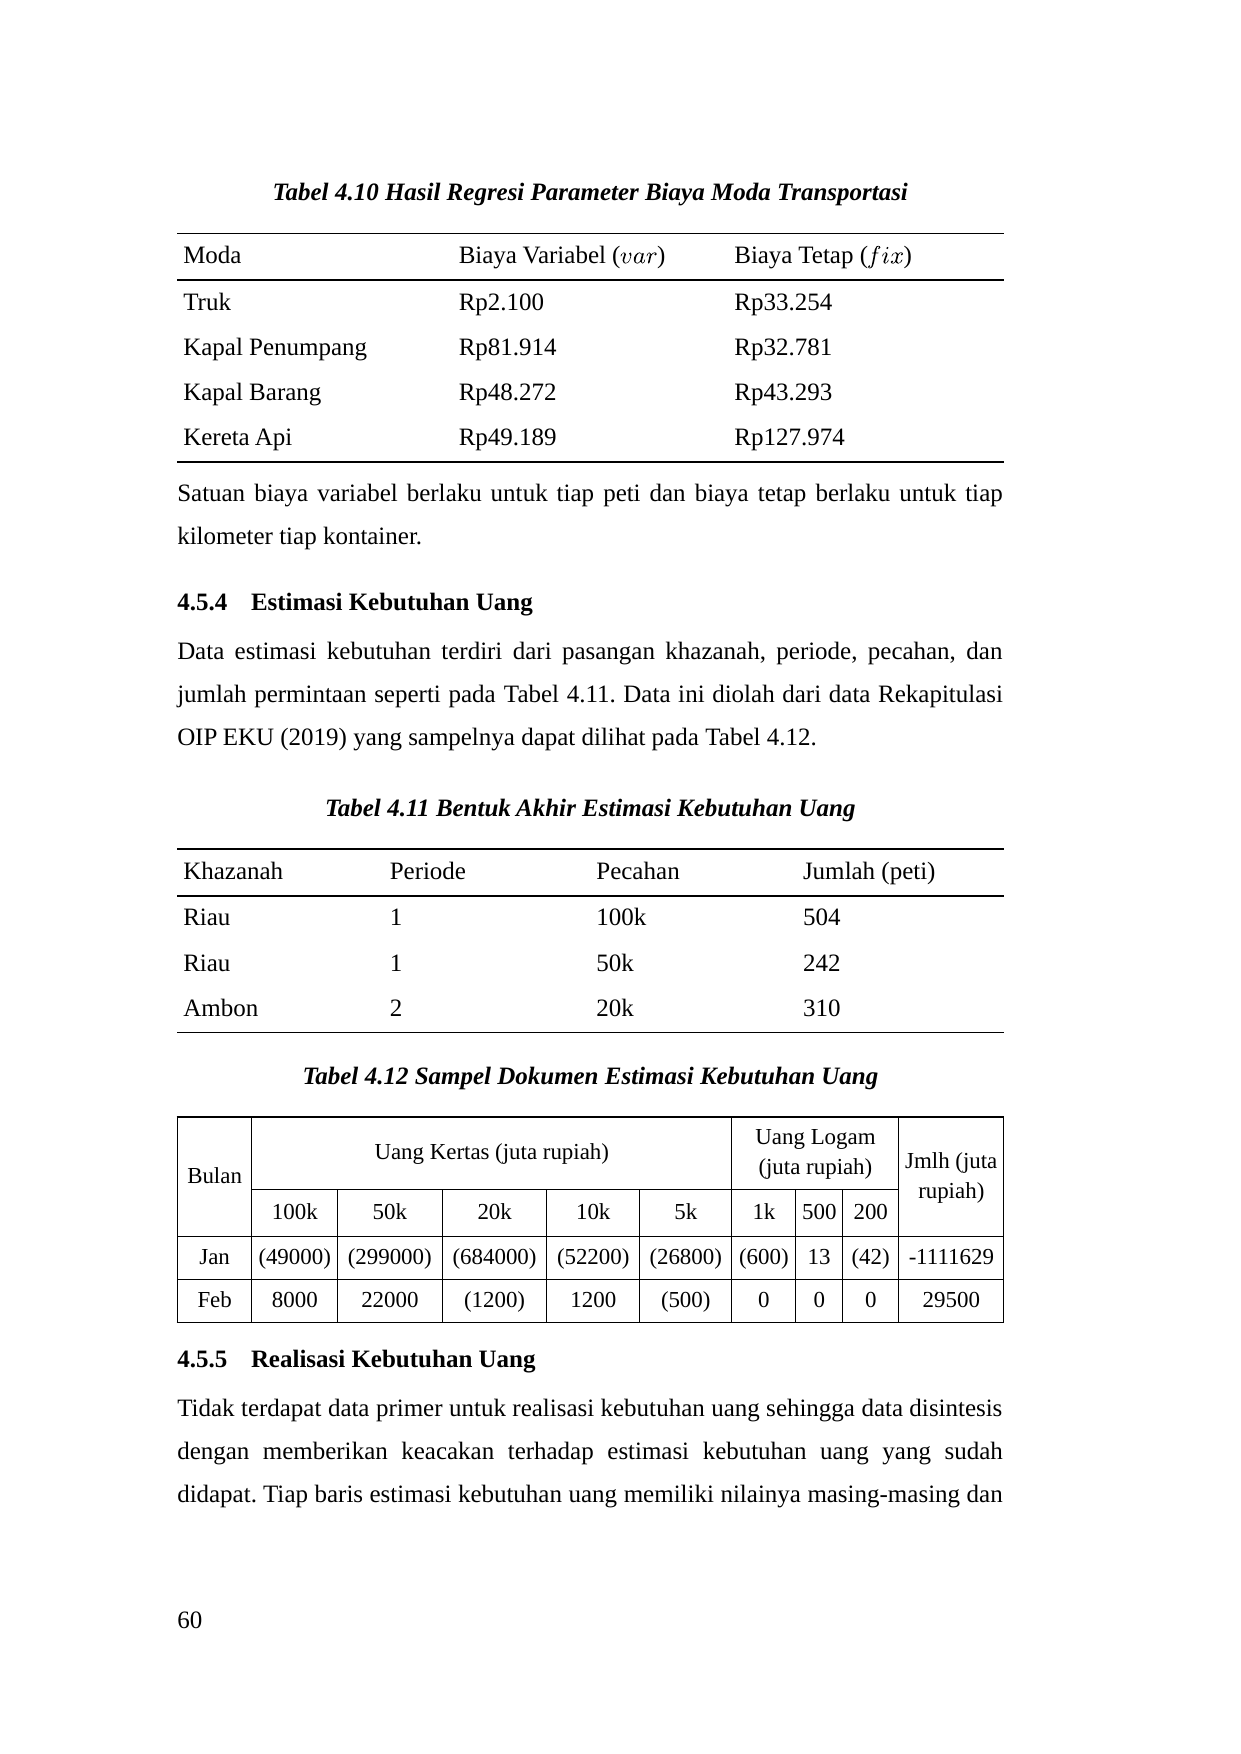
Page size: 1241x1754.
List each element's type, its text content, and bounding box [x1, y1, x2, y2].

text Satuan biaya variabel berlaku untuk tiap peti dan biaya tetap berlaku untuk tiap kilometer tiap kontainer. [177, 478, 1003, 550]
table_header Moda [177, 234, 452, 279]
text Data estimasi kebutuhan terdiri dari pasangan khazanah, periode, pecahan, dan jumlah permintaan seperti pada Tabel 4.11. Data ini diolah dari data Rekapitulasi OIP EKU (2019) yang sampelnya dapat dilihat pada Tabel 4.12. [177, 636, 1003, 751]
table_header Uang Kertas (juta rupiah) [252, 1118, 731, 1189]
table_cell (42) [843, 1237, 898, 1279]
table_header Biaya Tetap () [728, 234, 1003, 279]
table_cell 2 [384, 987, 590, 1032]
text Tabel 4.10 Hasil Regresi Parameter Biaya Moda Transportasi [177, 177, 1003, 206]
table_cell Jan [178, 1237, 251, 1279]
table_header Khazanah [177, 850, 383, 895]
table_cell 20k [443, 1190, 546, 1236]
table_cell -1111629 [899, 1237, 1003, 1279]
table_cell Kapal Penumpang [177, 326, 452, 371]
table_cell (1200) [443, 1280, 546, 1322]
table_cell 1200 [547, 1280, 639, 1322]
table_cell 50k [590, 942, 797, 987]
table_cell Rp127.974 [728, 416, 1003, 461]
table_cell Kapal Barang [177, 371, 452, 416]
table_cell 13 [796, 1237, 842, 1279]
table_cell 29500 [899, 1280, 1003, 1322]
table_cell 10k [547, 1190, 639, 1236]
table_cell 22000 [338, 1280, 442, 1322]
table_cell Truk [177, 281, 452, 326]
table_cell 0 [732, 1280, 795, 1322]
table_cell 5k [640, 1190, 731, 1236]
table_cell (26800) [640, 1237, 731, 1279]
table_cell Rp81.914 [453, 326, 728, 371]
table_cell (49000) [252, 1237, 337, 1279]
table_cell (684000) [443, 1237, 546, 1279]
table_cell 8000 [252, 1280, 337, 1322]
table_cell 100k [252, 1190, 337, 1236]
table_cell (500) [640, 1280, 731, 1322]
table_cell Rp33.254 [728, 281, 1003, 326]
table_cell Riau [177, 942, 383, 987]
table_cell 0 [796, 1280, 842, 1322]
table_cell 242 [797, 942, 1003, 987]
table_cell (299000) [338, 1237, 442, 1279]
text Tabel 4.12 Sampel Dokumen Estimasi Kebutuhan Uang [177, 1061, 1003, 1089]
table_header Periode [384, 850, 590, 895]
table_cell 20k [590, 987, 797, 1032]
table_cell (600) [732, 1237, 795, 1279]
table_cell 310 [797, 987, 1003, 1032]
table_header Uang Logam (juta rupiah) [732, 1118, 898, 1189]
table_cell 200 [843, 1190, 898, 1236]
table_cell Feb [178, 1280, 251, 1322]
table_cell 1k [732, 1190, 795, 1236]
text Tabel 4.11 Bentuk Akhir Estimasi Kebutuhan Uang [177, 793, 1003, 821]
table_cell Rp43.293 [728, 371, 1003, 416]
table_cell 50k [338, 1190, 442, 1236]
table_cell Rp48.272 [453, 371, 728, 416]
table_cell 500 [796, 1190, 842, 1236]
subtitle Realisasi Kebutuhan Uang [177, 1344, 1003, 1372]
table_cell Rp2.100 [453, 281, 728, 326]
table_cell Rp49.189 [453, 416, 728, 461]
table_cell (52200) [547, 1237, 639, 1279]
table_cell 0 [843, 1280, 898, 1322]
table_cell Rp32.781 [728, 326, 1003, 371]
subtitle Estimasi Kebutuhan Uang [177, 587, 1003, 615]
table_cell 1 [384, 897, 590, 942]
table_header Jumlah (peti) [797, 850, 1003, 895]
table_cell 504 [797, 897, 1003, 942]
table_cell 100k [590, 897, 797, 942]
table_cell Riau [177, 897, 383, 942]
table_header Jmlh (juta rupiah) [899, 1118, 1003, 1236]
table_cell Kereta Api [177, 416, 452, 461]
table_cell 1 [384, 942, 590, 987]
table_header Biaya Variabel () [453, 234, 728, 279]
text Tidak terdapat data primer untuk realisasi kebutuhan uang sehingga data disintesis dengan memberikan keacakan terhadap estimasi kebutuhan uang yang sudah didapat. Tiap baris estimasi kebutuhan uang memiliki nilainya masing-masing dan [177, 1393, 1003, 1508]
table_header Bulan [178, 1118, 251, 1236]
table_header Pecahan [590, 850, 797, 895]
table_cell Ambon [177, 987, 383, 1032]
